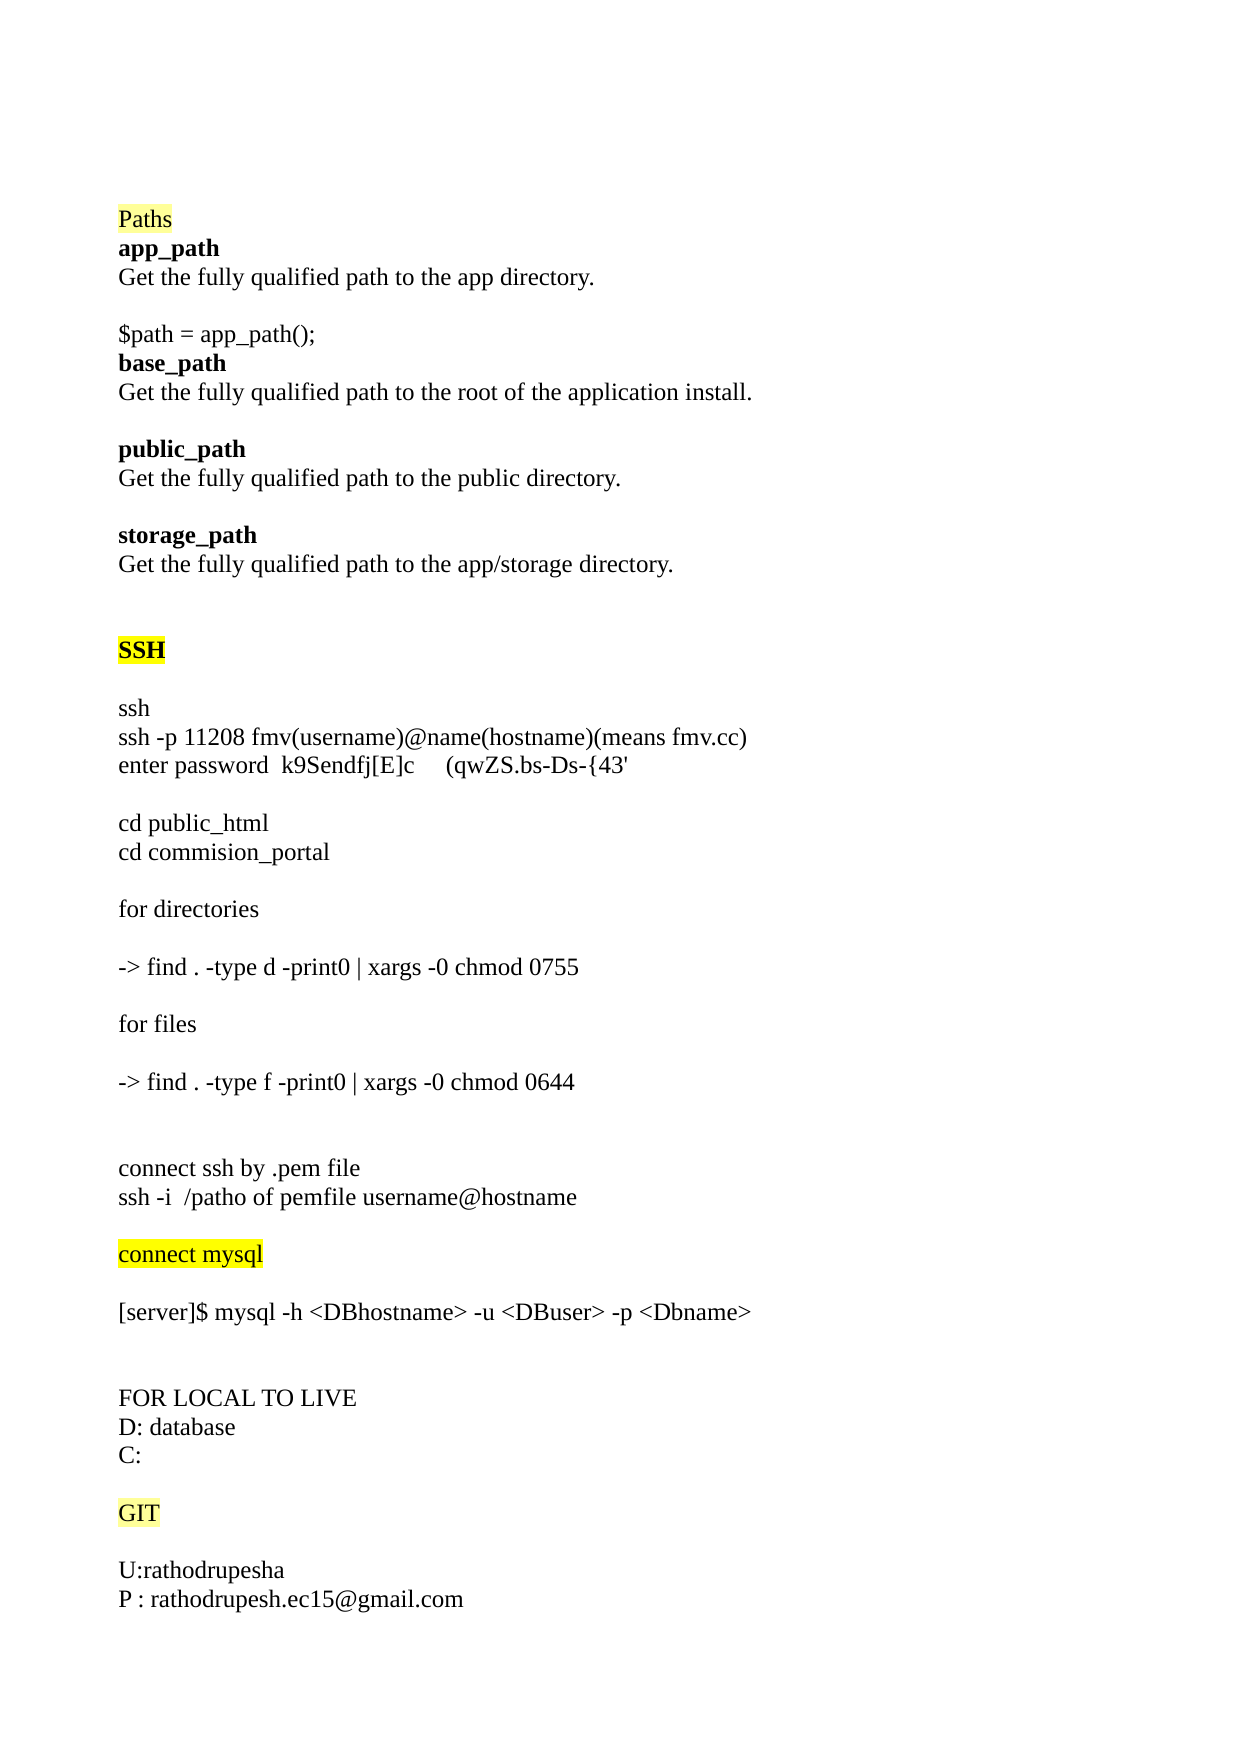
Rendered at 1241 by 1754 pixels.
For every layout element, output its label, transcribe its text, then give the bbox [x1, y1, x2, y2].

text SSH [118, 636, 1122, 664]
text Paths [118, 204, 1122, 233]
text -> find . -type f -print0 | xargs -0 chmod 0644 [118, 1067, 1122, 1096]
text ssh -i /patho of pemfile username@hostname [118, 1182, 1122, 1211]
text P : rathodrupesh.ec15@gmail.com [118, 1584, 1122, 1613]
text app_path [118, 233, 1122, 262]
text storage_path [118, 521, 1122, 549]
text GIT [118, 1498, 1122, 1527]
text Get the fully qualified path to the app directory. [118, 262, 1122, 291]
text Get the fully qualified path to the root of the application install. [118, 377, 1122, 406]
text connect mysql [118, 1239, 1122, 1268]
text FOR LOCAL TO LIVE [118, 1383, 1122, 1412]
text Get the fully qualified path to the public directory. [118, 463, 1122, 492]
text [server]$ mysql -h <DBhostname> -u <DBuser> -p <Dbname> [118, 1297, 1122, 1326]
text for files [118, 1009, 1122, 1038]
text $path = app_path(); [118, 319, 1122, 348]
text cd commision_portal [118, 837, 1122, 866]
text base_path [118, 348, 1122, 377]
text Get the fully qualified path to the app/storage directory. [118, 549, 1122, 578]
text cd public_html [118, 808, 1122, 837]
text for directories [118, 894, 1122, 923]
text ssh [118, 693, 1122, 722]
text ssh -p 11208 fmv(username)@name(hostname)(means fmv.cc) [118, 722, 1122, 751]
text C: [118, 1441, 1122, 1469]
text -> find . -type d -print0 | xargs -0 chmod 0755 [118, 952, 1122, 981]
text connect ssh by .pem file [118, 1153, 1122, 1182]
text public_path [118, 434, 1122, 463]
text enter password k9Sendfj[E]c (qwZS.bs-Ds-{43' [118, 751, 1122, 779]
text D: database [118, 1412, 1122, 1441]
text U:rathodrupesha [118, 1556, 1122, 1584]
